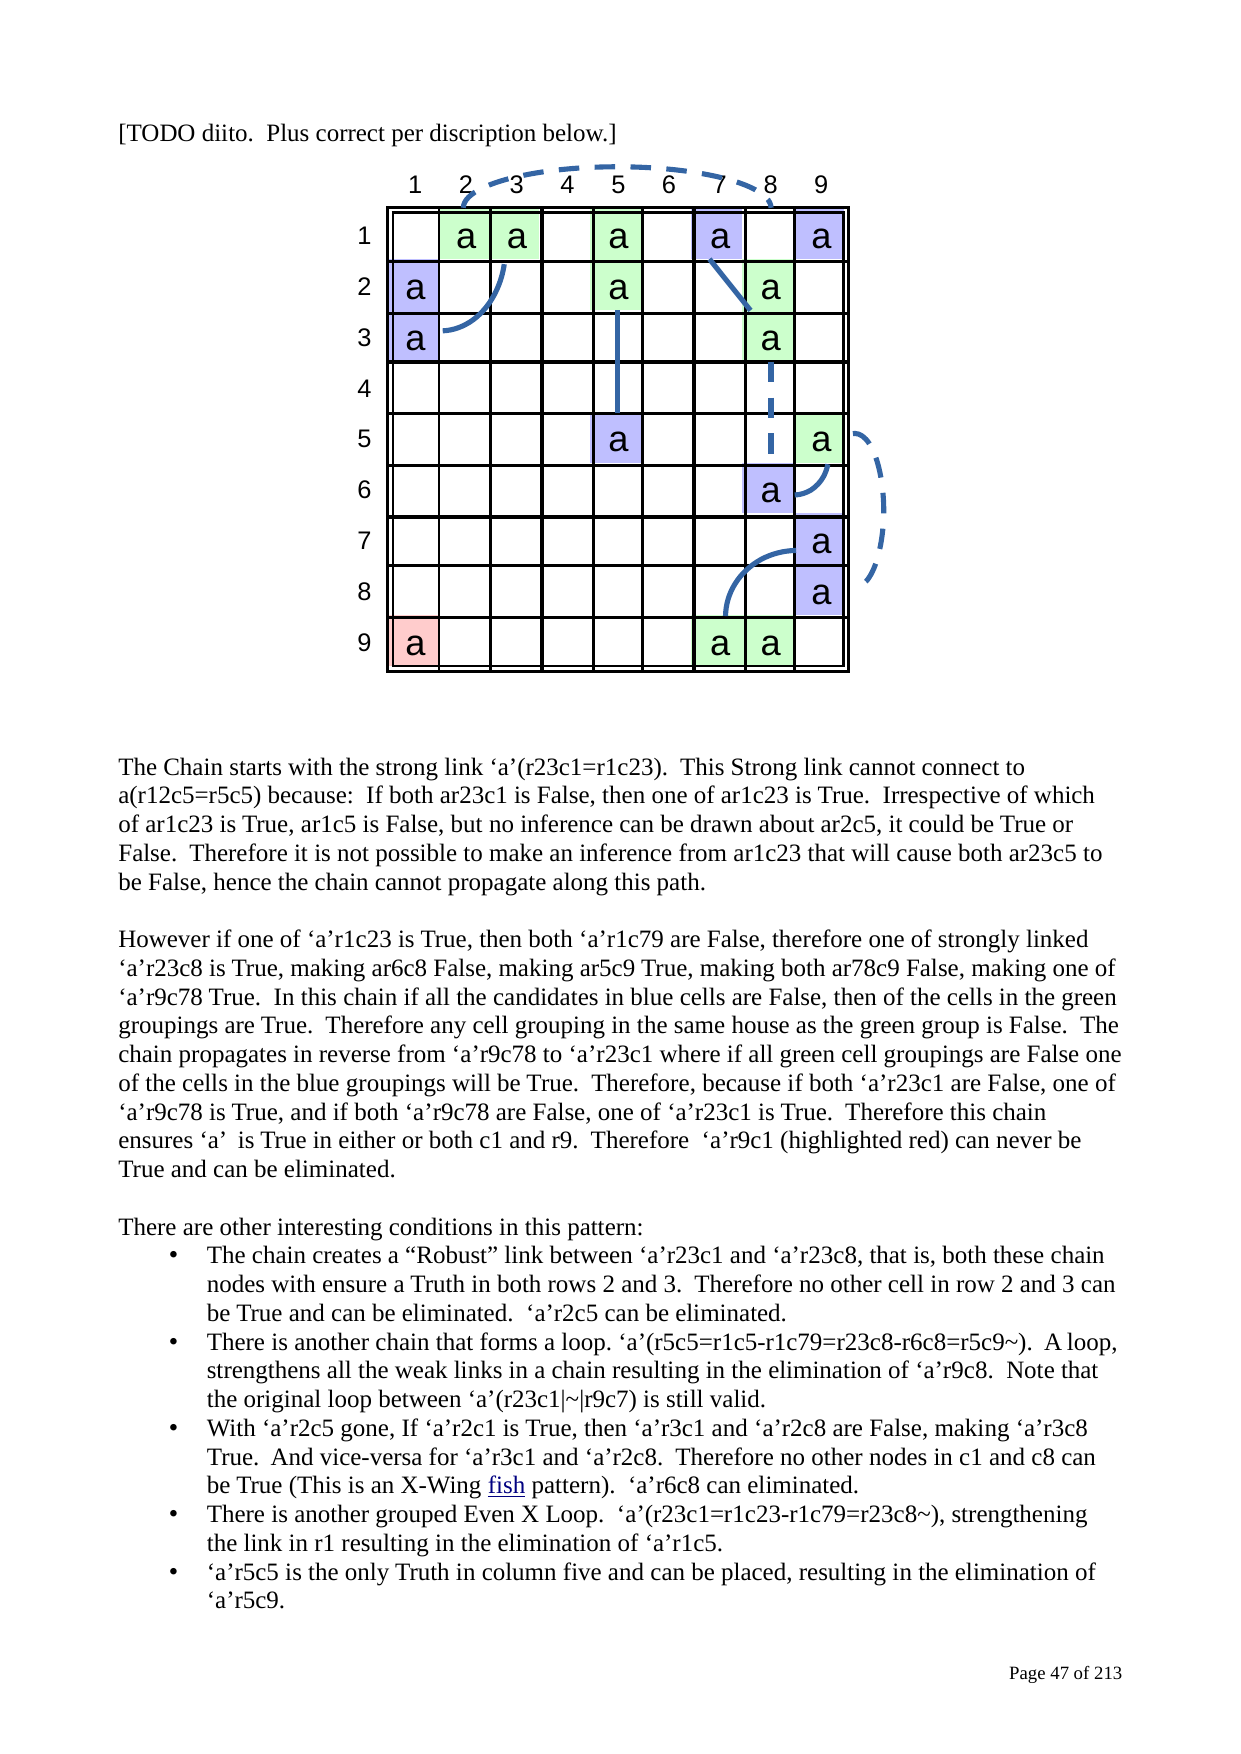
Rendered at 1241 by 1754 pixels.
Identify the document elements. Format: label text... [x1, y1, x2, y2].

list The chain creates a “Robust” link between ‘a’r23c1 and ‘a’r23c8, that is, both these chain nodes with ensure a Truth in both rows 2 and 3. Therefore no other cell in row 2 and 3 can be True and can be eliminated. ‘a’r2c5 can be eliminated. [169, 1241, 1122, 1327]
list With ‘a’r2c5 gone, If ‘a’r2c1 is True, then ‘a’r3c1 and ‘a’r2c8 are False, making ‘a’r3c8 True. And vice-versa for ‘a’r3c1 and ‘a’r2c8. Therefore no other nodes in c1 and c8 can be True (This is an X-Wing fish pattern). ‘a’r6c8 can eliminated. [169, 1413, 1122, 1499]
text [TODO diito. Plus correct per discription below.] [118, 118, 1122, 147]
text The Chain starts with the strong link ‘a’(r23c1=r1c23). This Strong link cannot connect to a(r12c5=r5c5) because: If both ar23c1 is False, then one of ar1c23 is True. Irrespective of which of ar1c23 is True, ar1c5 is False, but no inference can be drawn about ar2c5, it could be True or False. Therefore it is not possible to make an inference from ar1c23 that will cause both ar23c5 to be False, hence the chain cannot propagate along this path. [118, 752, 1122, 896]
text However if one of ‘a’r1c23 is True, then both ‘a’r1c79 are False, therefore one of strongly linked ‘a’r23c8 is True, making ar6c8 False, making ar5c9 True, making both ar78c9 False, making one of ‘a’r9c78 True. In this chain if all the candidates in blue cells are False, then of the cells in the green groupings are True. Therefore any cell grouping in the same house as the green group is False. The chain propagates in reverse from ‘a’r9c78 to ‘a’r23c1 where if all green cell groupings are False one of the cells in the blue groupings will be True. Therefore, because if both ‘a’r23c1 are False, one of ‘a’r9c78 is True, and if both ‘a’r9c78 are False, one of ‘a’r23c1 is True. Therefore this chain ensures ‘a’ is True in either or both c1 and r9. Therefore ‘a’r9c1 (highlighted red) can never be True and can be eliminated. [118, 924, 1122, 1183]
list There is another chain that forms a loop. ‘a’(r5c5=r1c5-r1c79=r23c8-r6c8=r5c9~). A loop, strengthens all the weak links in a chain resulting in the elimination of ‘a’r9c8. Note that the original loop between ‘a’(r23c1|~|r9c7) is still valid. [169, 1327, 1122, 1413]
text There are other interesting conditions in this pattern: [118, 1212, 1122, 1241]
list ‘a’r5c5 is the only Truth in column five and can be placed, resulting in the elimination of ‘a’r5c9. [169, 1557, 1122, 1614]
list There is another grouped Even X Loop. ‘a’(r23c1=r1c23-r1c79=r23c8~), strengthening the link in r1 resulting in the elimination of ‘a’r1c5. [169, 1499, 1122, 1557]
